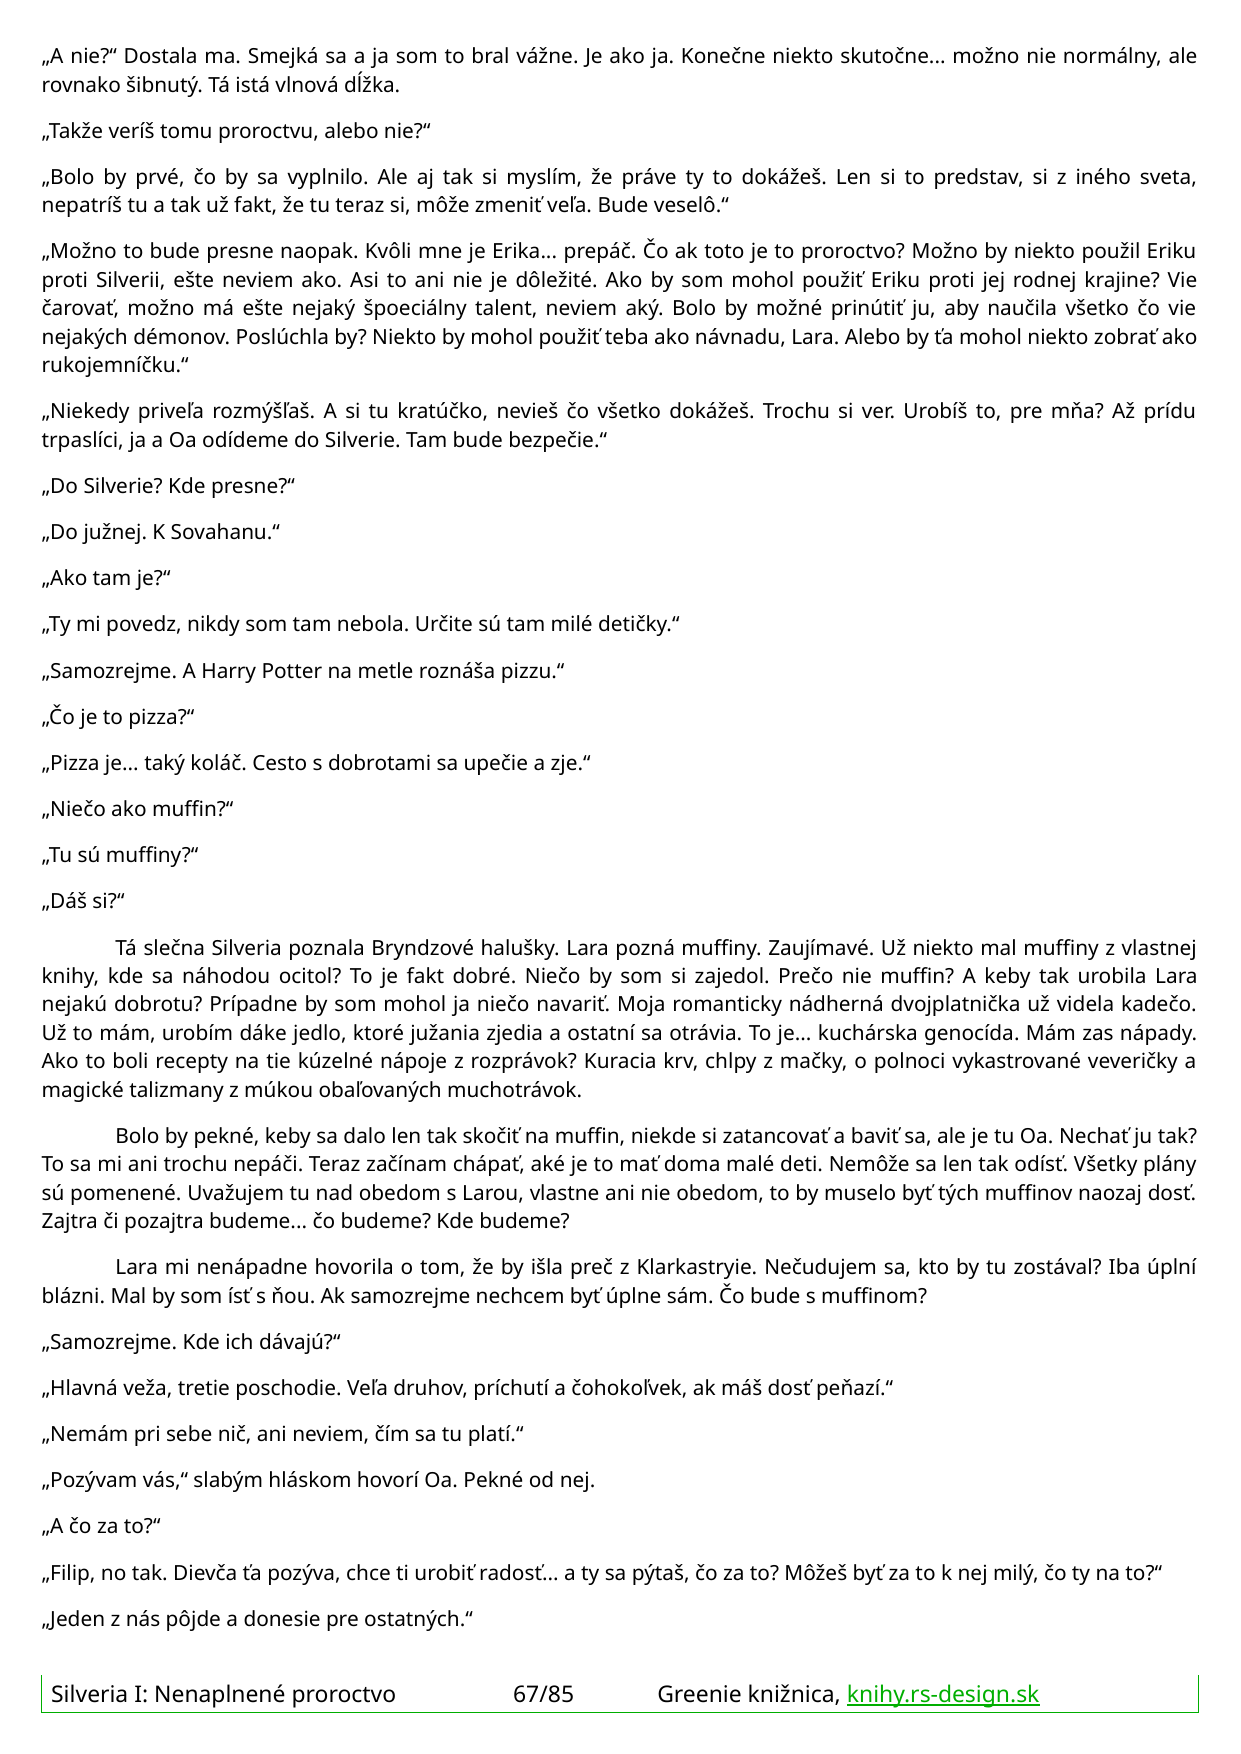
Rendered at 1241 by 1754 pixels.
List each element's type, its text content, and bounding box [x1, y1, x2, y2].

text „Dáš si?“ [41, 886, 1199, 915]
text Tá slečna Silveria poznala Bryndzové halušky. Lara pozná muffiny. Zaujímavé. Už niekto mal muffiny z vlastnej knihy, kde sa náhodou ocitol? To je fakt dobré. Niečo by som si zajedol. Prečo nie muffin? A keby tak urobila Lara nejakú dobrotu? Prípadne by som mohol ja niečo navariť. Moja romanticky nádherná dvojplatnička už videla kadečo. Už to mám, urobím dáke jedlo, ktoré južania zjedia a ostatní sa otrávia. To je... kuchárska genocída. Mám zas nápady. Ako to boli recepty na tie kúzelné nápoje z rozprávok? Kuracia krv, chlpy z mačky, o polnoci vykastrované veveričky a magické talizmany z múkou obaľovaných muchotrávok. [41, 933, 1199, 1103]
text „A čo za to?“ [41, 1512, 1199, 1540]
text Bolo by pekné, keby sa dalo len tak skočiť na muffin, niekde si zatancovať a baviť sa, ale je tu Oa. Nechať ju tak? To sa mi ani trochu nepáči. Teraz začínam chápať, aké je to mať doma malé deti. Nemôže sa len tak odísť. Všetky plány sú pomenené. Uvažujem tu nad obedom s Larou, vlastne ani nie obedom, to by muselo byť tých muffinov naozaj dosť. Zajtra či pozajtra budeme... čo budeme? Kde budeme? [41, 1121, 1199, 1235]
text „Takže veríš tomu proroctvu, alebo nie?“ [41, 116, 1199, 144]
text „Pizza je... taký koláč. Cesto s dobrotami sa upečie a zje.“ [41, 748, 1199, 776]
text „Niečo ako muffin?“ [41, 794, 1199, 823]
text „A nie?“ Dostala ma. Smejká sa a ja som to bral vážne. Je ako ja. Konečne niekto skutočne... možno nie normálny, ale rovnako šibnutý. Tá istá vlnová dĺžka. [41, 41, 1199, 98]
text „Samozrejme. Kde ich dávajú?“ [41, 1327, 1199, 1355]
text „Pozývam vás,“ slabým hláskom hovorí Oa. Pekné od nej. [41, 1465, 1199, 1494]
text „Do južnej. K Sovahanu.“ [41, 517, 1199, 546]
text „Bolo by prvé, čo by sa vyplnilo. Ale aj tak si myslím, že práve ty to dokážeš. Len si to predstav, si z iného sveta, nepatríš tu a tak už fakt, že tu teraz si, môže zmeniť veľa. Bude veselô.“ [41, 162, 1199, 219]
text „Tu sú muffiny?“ [41, 840, 1199, 869]
text „Jeden z nás pôjde a donesie pre ostatných.“ [41, 1604, 1199, 1632]
text „Niekedy priveľa rozmýšľaš. A si tu kratúčko, nevieš čo všetko dokážeš. Trochu si ver. Urobíš to, pre mňa? Až prídu trpaslíci, ja a Oa odídeme do Silverie. Tam bude bezpečie.“ [41, 397, 1199, 453]
text „Ako tam je?“ [41, 563, 1199, 592]
text Lara mi nenápadne hovorila o tom, že by išla preč z Klarkastryie. Nečudujem sa, kto by tu zostával? Iba úplní blázni. Mal by som ísť s ňou. Ak samozrejme nechcem byť úplne sám. Čo bude s muffinom? [41, 1252, 1199, 1309]
text „Ty mi povedz, nikdy som tam nebola. Určite sú tam milé detičky.“ [41, 609, 1199, 638]
text „Nemám pri sebe nič, ani neviem, čím sa tu platí.“ [41, 1419, 1199, 1448]
text „Filip, no tak. Dievča ťa pozýva, chce ti urobiť radosť... a ty sa pýtaš, čo za to? Môžeš byť za to k nej milý, čo ty na to?“ [41, 1558, 1199, 1586]
text „Samozrejme. A Harry Potter na metle roznáša pizzu.“ [41, 656, 1199, 684]
text „Do Silverie? Kde presne?“ [41, 471, 1199, 499]
text „Možno to bude presne naopak. Kvôli mne je Erika... prepáč. Čo ak toto je to proroctvo? Možno by niekto použil Eriku proti Silverii, ešte neviem ako. Asi to ani nie je dôležité. Ako by som mohol použiť Eriku proti jej rodnej krajine? Vie čarovať, možno má ešte nejaký špoeciálny talent, neviem aký. Bolo by možné prinútiť ju, aby naučila všetko čo vie nejakých démonov. Poslúchla by? Niekto by mohol použiť teba ako návnadu, Lara. Alebo by ťa mohol niekto zobrať ako rukojemníčku.“ [41, 237, 1199, 379]
text „Čo je to pizza?“ [41, 702, 1199, 730]
text „Hlavná veža, tretie poschodie. Veľa druhov, príchutí a čohokoľvek, ak máš dosť peňazí.“ [41, 1373, 1199, 1402]
